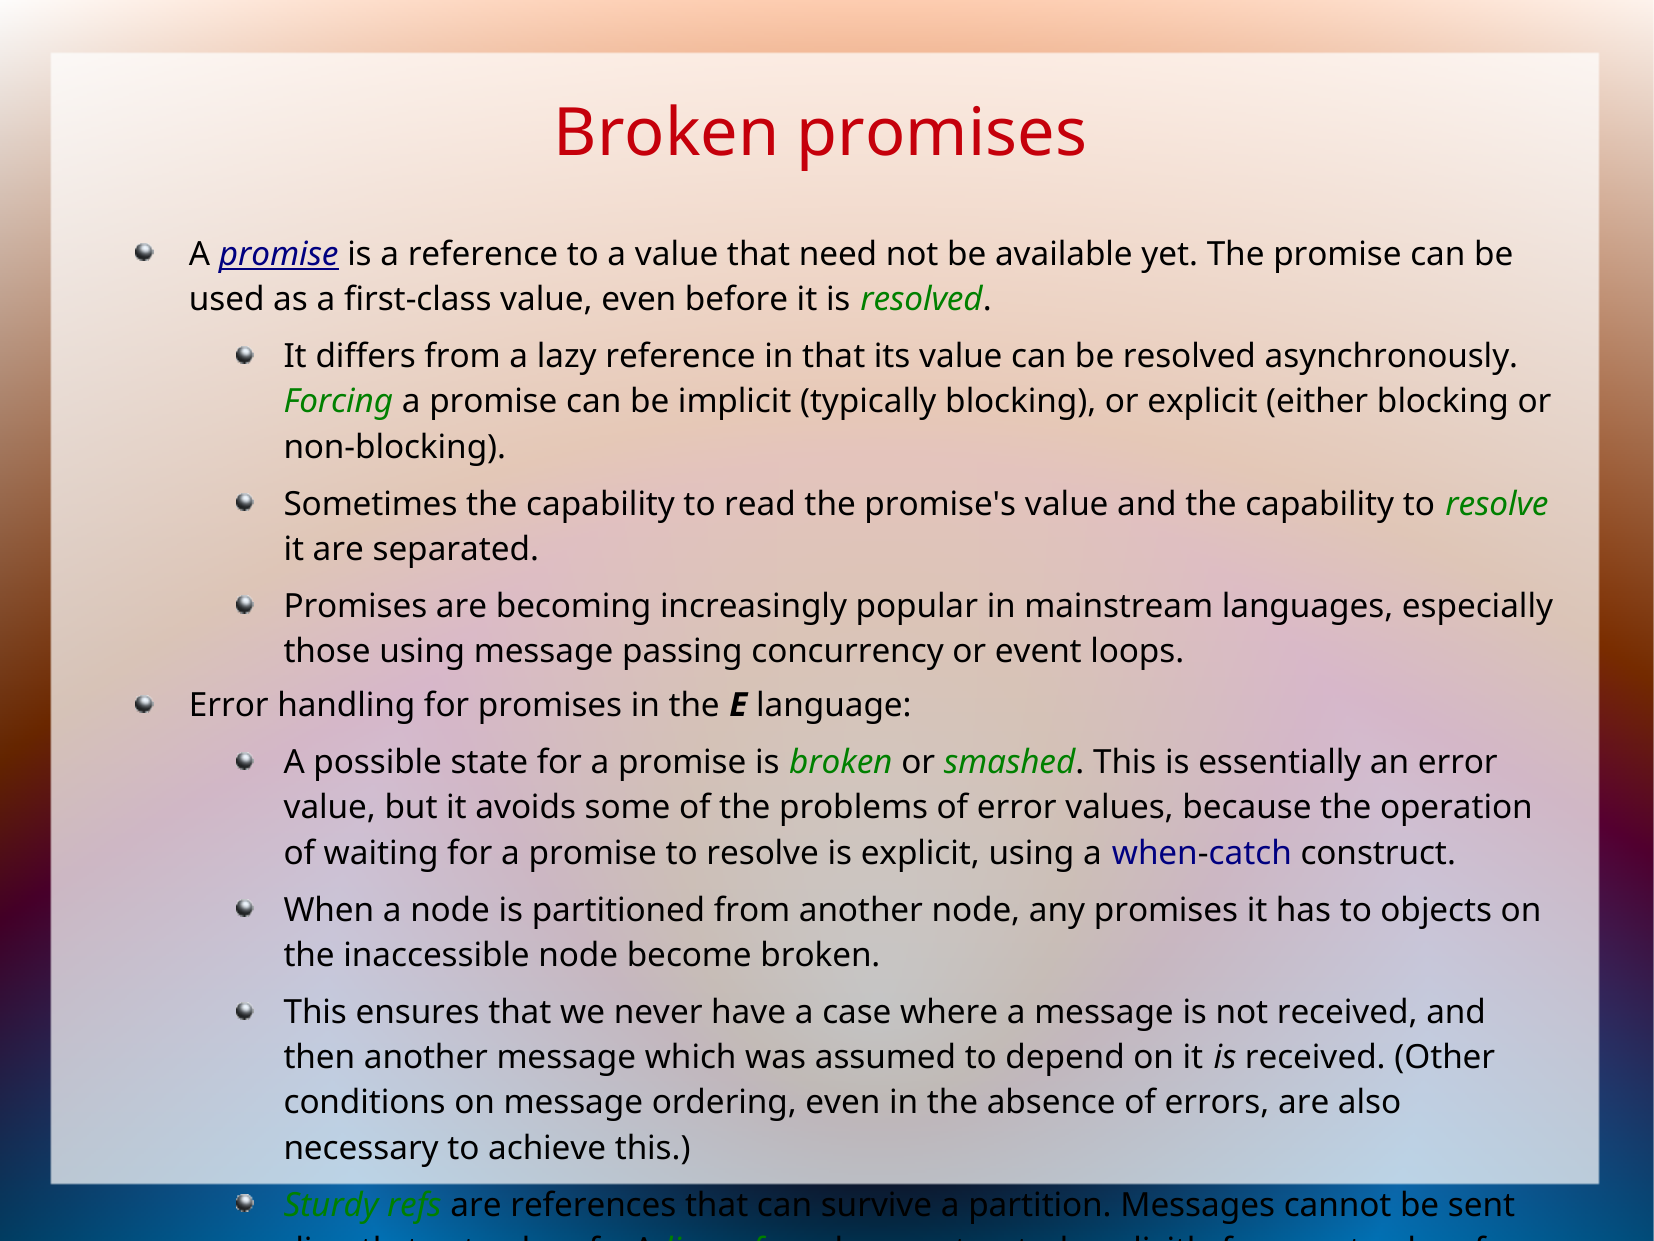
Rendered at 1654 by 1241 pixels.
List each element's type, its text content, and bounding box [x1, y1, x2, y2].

picture [0, 0, 1654, 1241]
list A promise is a reference to a value that need not be available yet. The promise can be used as a first-class value, even before it is resolved. It differs from a lazy reference in that its value can be resolved asynchronously. Forcing a promise can be implicit (typically blocking), or explicit (either blocking or non-blocking). Sometimes the capability to read the promise's value and the capability to resolve it are separated. Promises are becoming increasingly popular in mainstream languages, especially those using message passing concurrency or event loops. Error handling for promises in the E language: A possible state for a promise is broken or smashed. This is essentially an error value, but it avoids some of the problems of error values, because the operation of waiting for a promise to resolve is explicit, using a when-catch construct. When a node is partitioned from another node, any promises it has to objects on the inaccessible node become broken. This ensures that we never have a case where a message is not received, and then another message which was assumed to depend on it is received. (Other conditions on message ordering, even in the absence of errors, are also necessary to achieve this.) Sturdy refs are references that can survive a partition. Messages cannot be sent directly to sturdy refs. A live ref can be constructed explicitly from a sturdy ref, allowing recovery after a partition. [118, 229, 1565, 1137]
title Broken promises [76, 59, 1565, 200]
